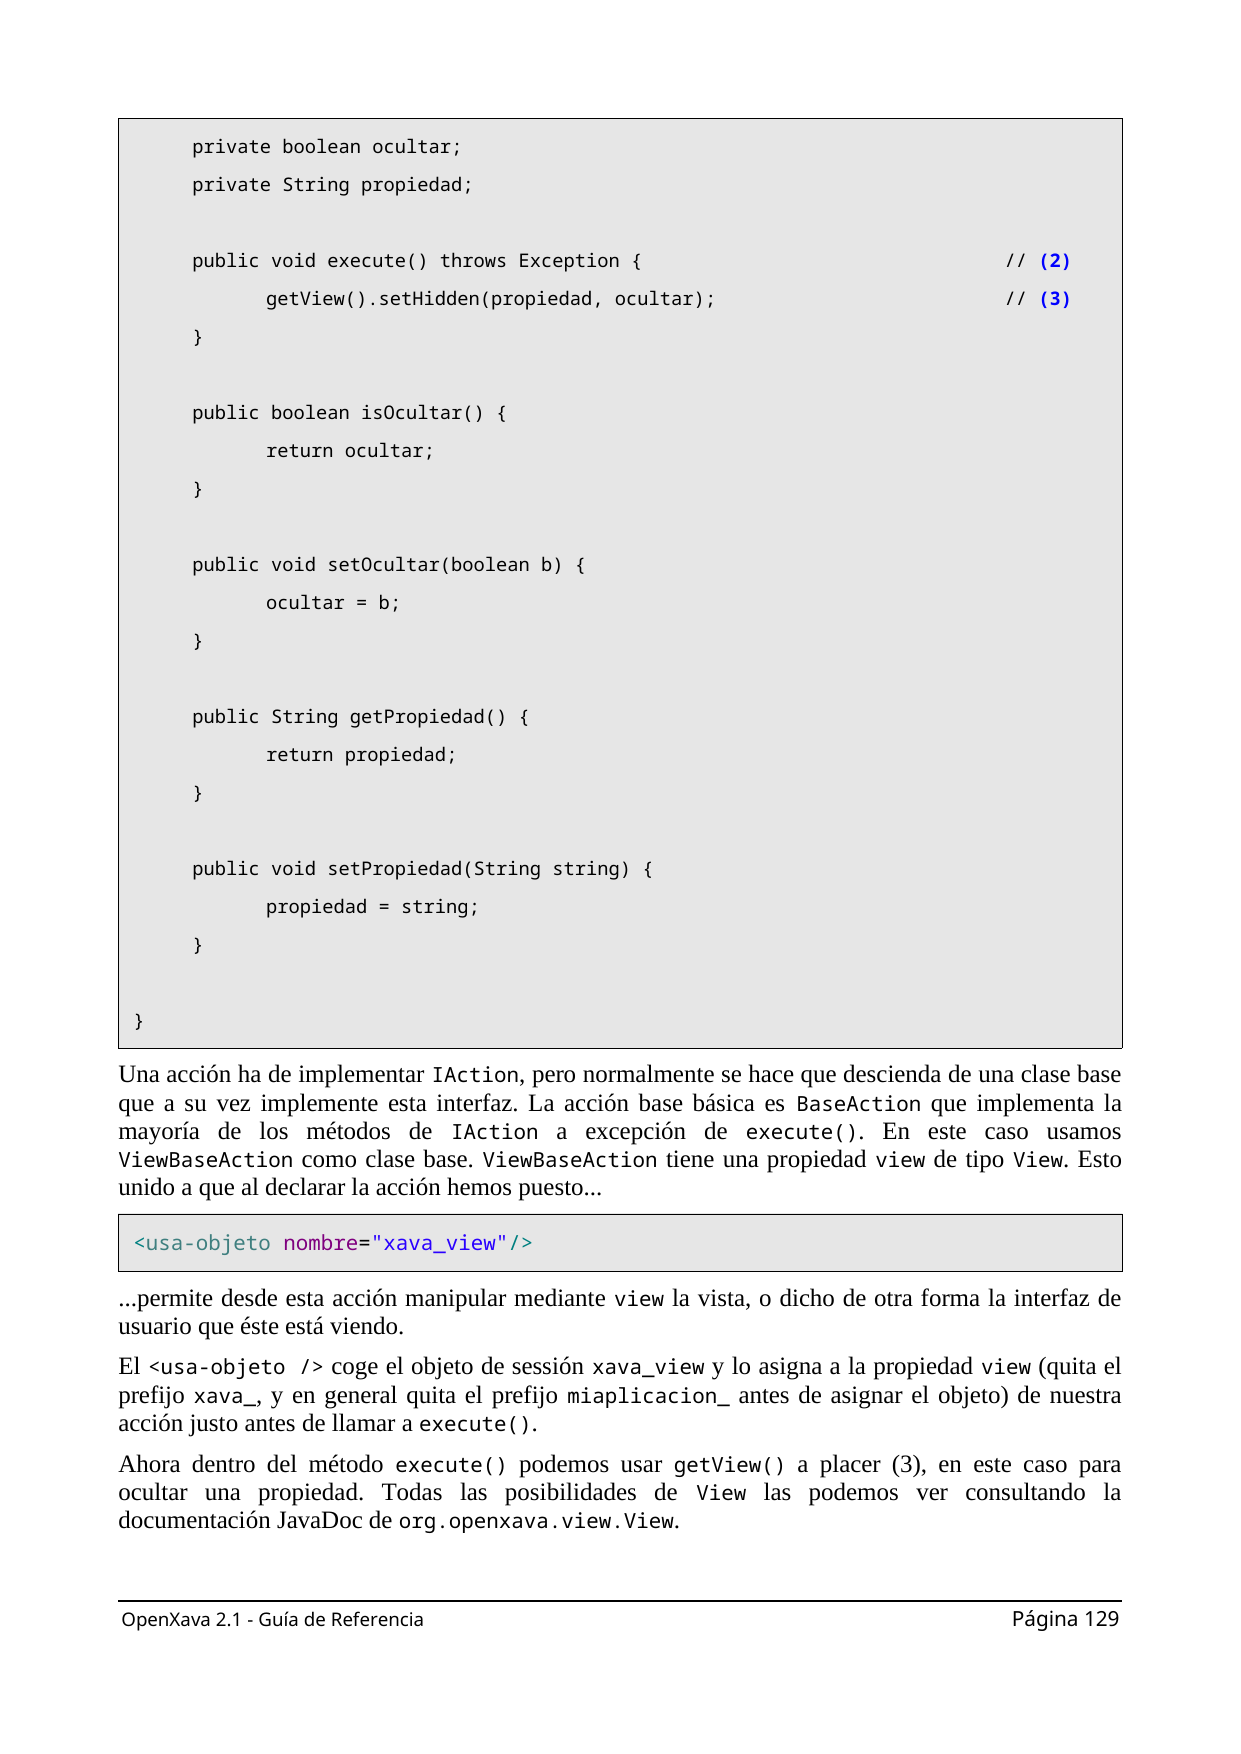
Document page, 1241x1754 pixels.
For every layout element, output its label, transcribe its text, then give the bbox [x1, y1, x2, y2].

text return ocultar; [119, 422, 1122, 460]
text El <usa-objeto /> coge el objeto de sessión xava_view y lo asigna a la propiedad view (quita el prefijo xava_, y en general quita el prefijo miaplicacion_ antes de asignar el objeto) de nuestra acción justo antes de llamar a execute(). [118, 1352, 1122, 1437]
text public String getPropiedad() { [119, 688, 1122, 726]
text return propiedad; [119, 726, 1122, 764]
text Una acción ha de implementar IAction, pero normalmente se hace que descienda de una clase base que a su vez implemente esta interfaz. La acción base básica es BaseAction que implementa la mayoría de los métodos de IAction a excepción de execute(). En este caso usamos ViewBaseAction como clase base. ViewBaseAction tiene una propiedad view de tipo View. Esto unido a que al declarar la acción hemos puesto... [118, 1060, 1122, 1201]
text public void execute() throws Exception { // (2) [119, 232, 1122, 270]
text } [119, 993, 1122, 1048]
text Ahora dentro del método execute() podemos usar getView() a placer (3), en este caso para ocultar una propiedad. Todas las posibilidades de View las podemos ver consultando la documentación JavaDoc de org.openxava.view.View. [118, 1450, 1122, 1534]
text private boolean ocultar; [119, 119, 1122, 156]
text } [119, 764, 1122, 802]
text } [119, 612, 1122, 650]
text getView().setHidden(propiedad, ocultar); // (3) [119, 270, 1122, 308]
text private String propiedad; [119, 156, 1122, 194]
text ...permite desde esta acción manipular mediante view la vista, o dicho de otra forma la interfaz de usuario que éste está viendo. [118, 1284, 1122, 1340]
text } [119, 917, 1122, 954]
text } [119, 308, 1122, 346]
text ocultar = b; [119, 574, 1122, 612]
text public boolean isOcultar() { [119, 384, 1122, 422]
text public void setOcultar(boolean b) { [119, 536, 1122, 574]
text <usa-objeto nombre="xava_view"/> [119, 1215, 1122, 1271]
text } [119, 460, 1122, 498]
text propiedad = string; [119, 878, 1122, 917]
text public void setPropiedad(String string) { [119, 841, 1122, 878]
